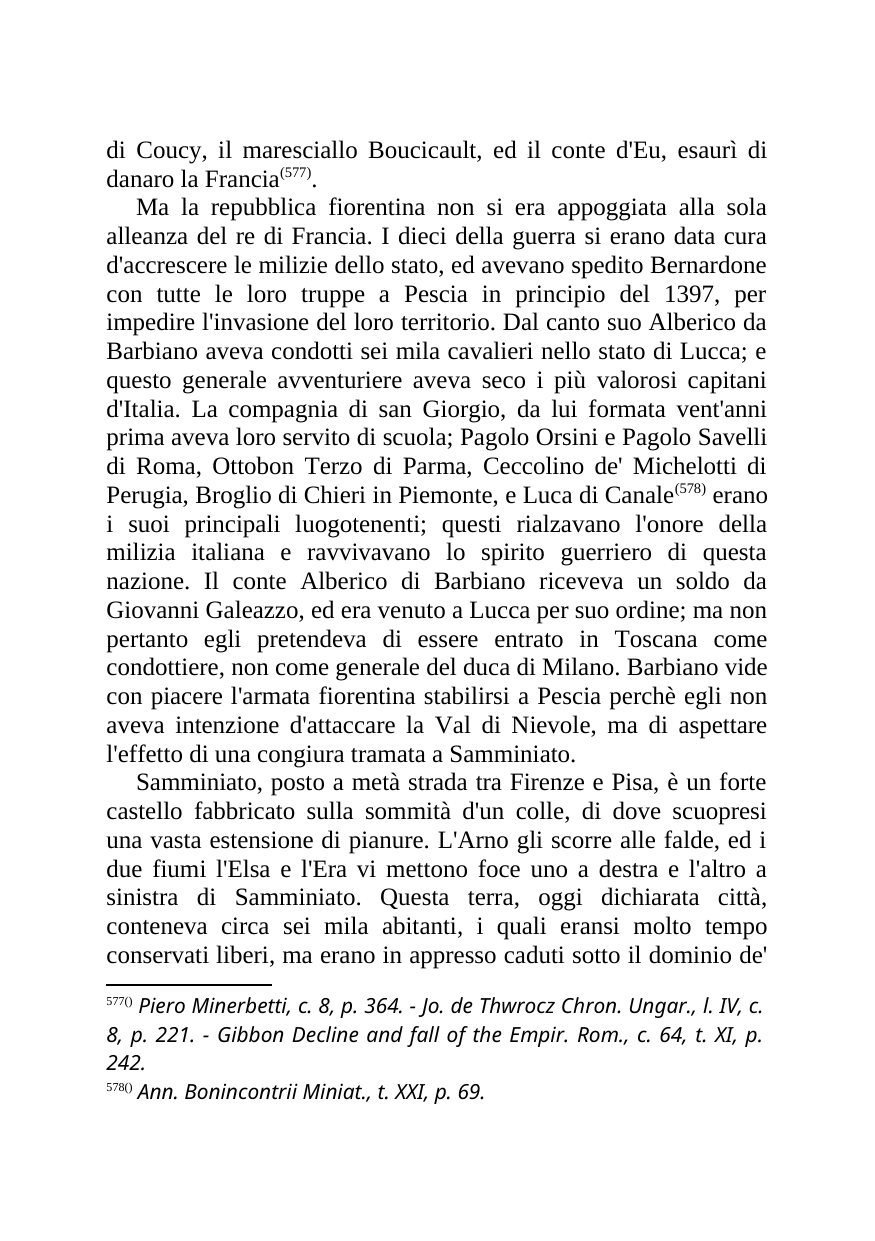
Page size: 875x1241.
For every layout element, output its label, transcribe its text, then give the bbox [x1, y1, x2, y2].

text () Ann. Bonincontrii Miniat., t. XXI, p. 69. [106, 1077, 768, 1105]
text Samminiato, posto a metà strada tra Firenze e Pisa, è un forte castello fabbricato sulla sommità d'un colle, di dove scuopresi una vasta estensione di pianure. L'Arno gli scorre alle falde, ed i due fiumi l'Elsa e l'Era vi mettono foce uno a destra e l'altro a sinistra di Samminiato. Questa terra, oggi dichiarata città, conteneva circa sei mila abitanti, i quali eransi molto tempo conservati liberi, ma erano in appresso caduti sotto il dominio de' [106, 767, 768, 969]
text di Coucy, il maresciallo Boucicault, ed il conte d'Eu, esaurì di danaro la Francia(). [106, 135, 768, 192]
text Ma la repubblica fiorentina non si era appoggiata alla sola alleanza del re di Francia. I dieci della guerra si erano data cura d'accrescere le milizie dello stato, ed avevano spedito Bernardone con tutte le loro truppe a Pescia in principio del 1397, per impedire l'invasione del loro territorio. Dal canto suo Alberico da Barbiano aveva condotti sei mila cavalieri nello stato di Lucca; e questo generale avventuriere aveva seco i più valorosi capitani d'Italia. La compagnia di san Giorgio, da lui formata vent'anni prima aveva loro servito di scuola; Pagolo Orsini e Pagolo Savelli di Roma, Ottobon Terzo di Parma, Ceccolino de' Michelotti di Perugia, Broglio di Chieri in Piemonte, e Luca di Canale() erano i suoi principali luogotenenti; questi rialzavano l'onore della milizia italiana e ravvivavano lo spirito guerriero di questa nazione. Il conte Alberico di Barbiano riceveva un soldo da Giovanni Galeazzo, ed era venuto a Lucca per suo ordine; ma non pertanto egli pretendeva di essere entrato in Toscana come condottiere, non come generale del duca di Milano. Barbiano vide con piacere l'armata fiorentina stabilirsi a Pescia perchè egli non aveva intenzione d'attaccare la Val di Nievole, ma di aspettare l'effetto di una congiura tramata a Samminiato. [106, 192, 768, 767]
text () Piero Minerbetti, c. 8, p. 364. - Jo. de Thwrocz Chron. Ungar., l. IV, c. 8, p. 221. - Gibbon Decline and fall of the Empir. Rom., c. 64, t. XI, p. 242. [106, 991, 768, 1077]
